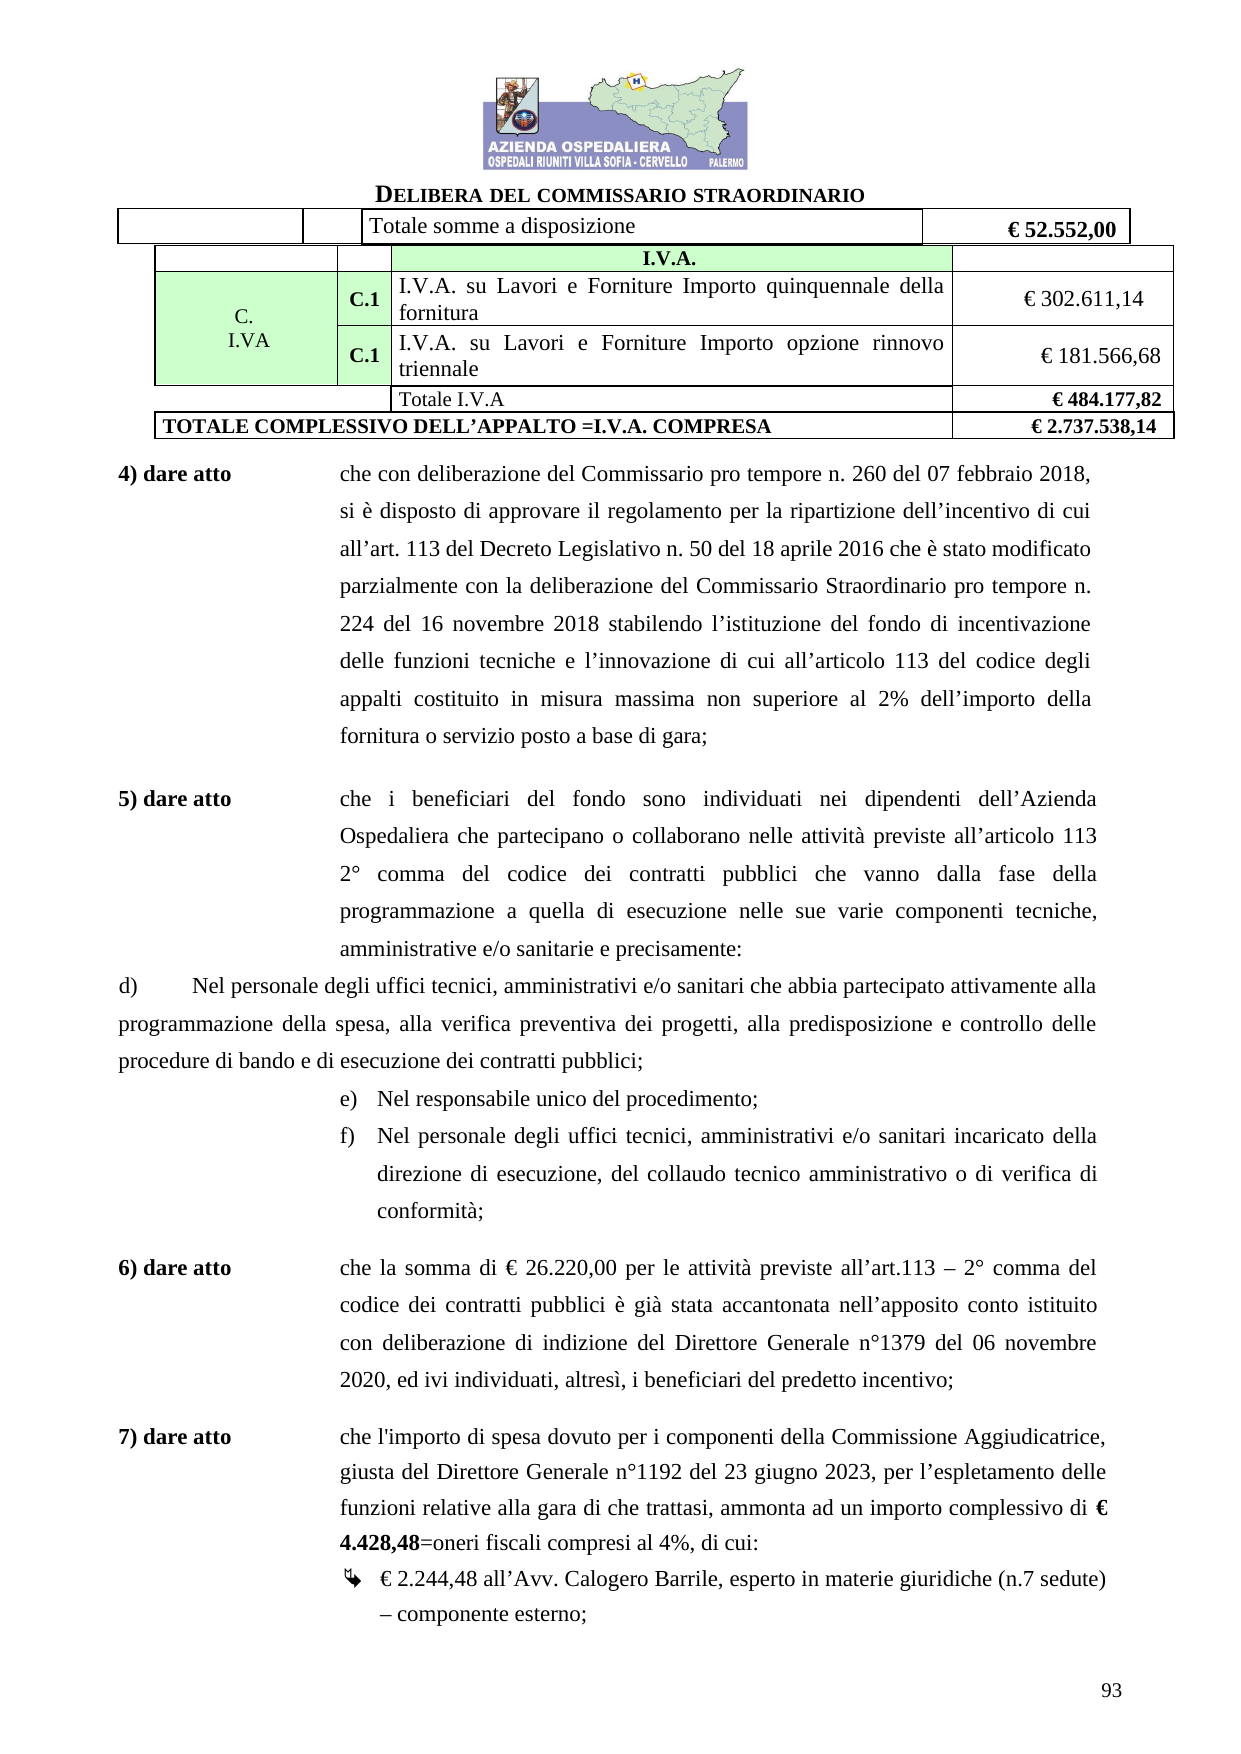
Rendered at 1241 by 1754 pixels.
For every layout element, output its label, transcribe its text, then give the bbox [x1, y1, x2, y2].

table_cell € 181.566,68 [953, 326, 1173, 384]
text 5) dare atto che i beneficiari del fondo sono individuati nei dipendenti dell’Azienda Ospedaliera che partecipano o collaborano nelle attività previste all’articolo 113 2° comma del codice dei contratti pubblici che vanno dalla fase della programmazione a quella di esecuzione nelle sue varie componenti tecniche, amministrative e/o sanitarie e precisamente: [118, 776, 1098, 964]
table_cell [304, 209, 361, 242]
table_cell € 2.737.538,14 [953, 413, 1173, 438]
table_cell € 484.177,82 [953, 386, 1173, 411]
table_cell [155, 386, 338, 411]
list Nel personale degli uffici tecnici, amministrativi e/o sanitari incaricato della direzione di esecuzione, del collaudo tecnico amministrativo o di verifica di conformità; [339, 1114, 1098, 1226]
table_header [953, 246, 1173, 271]
table_cell C.1 [338, 326, 391, 384]
table_cell € 52.552,00 [923, 209, 1129, 242]
list € 2.244,48 all’Avv. Calogero Barrile, esperto in materie giuridiche (n.7 sedute) – componente esterno; [343, 1558, 1107, 1628]
table_cell I.V.A. su Lavori e Forniture Importo opzione rinnovo triennale [392, 326, 952, 384]
table_cell € 302.611,14 [953, 272, 1173, 325]
table_cell Totale somme a disposizione [363, 210, 922, 242]
text 4) dare atto che con deliberazione del Commissario pro tempore n. 260 del 07 febbraio 2018, si è disposto di approvare il regolamento per la ripartizione dell’incentivo di cui all’art. 113 del Decreto Legislativo n. 50 del 18 aprile 2016 che è stato modificato parzialmente con la deliberazione del Commissario Straordinario pro tempore n. 224 del 16 novembre 2018 stabilendo l’istituzione del fondo di incentivazione delle funzioni tecniche e l’innovazione di cui all’articolo 113 del codice degli appalti costituito in misura massima non superiore al 2% dell’importo della fornitura o servizio posto a base di gara; [118, 451, 1092, 751]
table_header I.V.A. [392, 246, 952, 271]
text 7) dare atto che l'importo di spesa dovuto per i componenti della Commissione Aggiudicatrice, giusta del Direttore Generale n°1192 del 23 giugno 2023, per l’espletamento delle funzioni relative alla gara di che trattasi, ammonta ad un importo complessivo di € 4.428,48=oneri fiscali compresi al 4%, di cui: [118, 1416, 1107, 1558]
table_cell TOTALE COMPLESSIVO DELL’APPALTO =I.V.A. COMPRESA [156, 413, 952, 438]
table_cell Totale I.V.A [392, 387, 952, 411]
table_header [338, 246, 391, 271]
table_cell [338, 386, 390, 411]
table_header [156, 246, 337, 271]
table_cell [119, 209, 302, 242]
table_cell C. I.VA [156, 272, 337, 384]
table_cell I.V.A. su Lavori e Forniture Importo quinquennale della fornitura [392, 272, 952, 325]
text 6) dare atto che la somma di € 26.220,00 per le attività previste all’art.113 – 2° comma del codice dei contratti pubblici è già stata accantonata nell’apposito conto istituito con deliberazione di indizione del Direttore Generale n°1379 del 06 novembre 2020, ed ivi individuati, altresì, i beneficiari del predetto incentivo; [118, 1245, 1098, 1395]
list Nel responsabile unico del procedimento; [339, 1076, 1098, 1114]
table_cell C.1 [338, 272, 391, 325]
list Nel personale degli uffici tecnici, amministrativi e/o sanitari che abbia partecipato attivamente alla programmazione della spesa, alla verifica preventiva dei progetti, alla predisposizione e controllo delle procedure di bando e di esecuzione dei contratti pubblici; [118, 964, 1098, 1076]
